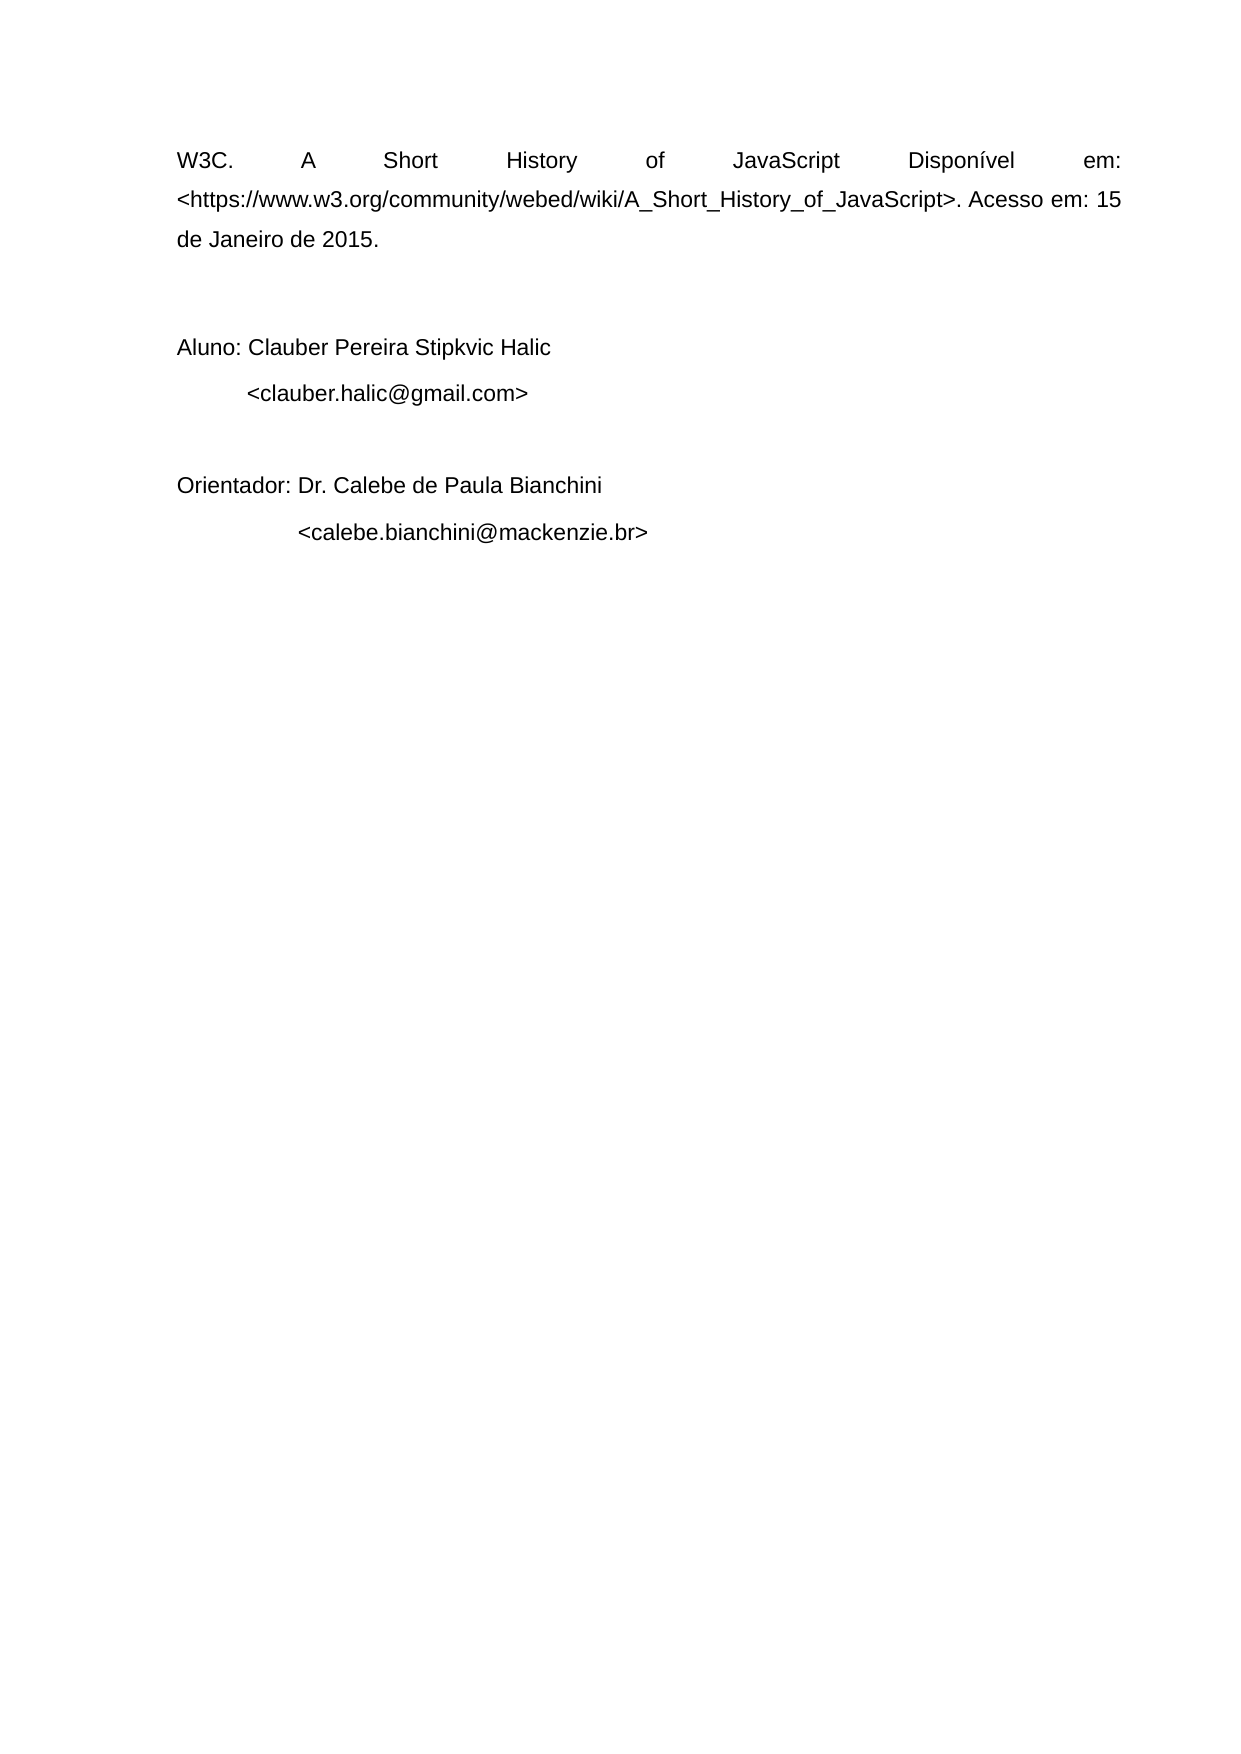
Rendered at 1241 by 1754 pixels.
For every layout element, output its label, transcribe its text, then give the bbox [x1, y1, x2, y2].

text <calebe.bianchini@mackenzie.br> [177, 518, 1122, 545]
text Aluno: Clauber Pereira Stipkvic Halic [177, 334, 1122, 360]
text W3C. A Short History of JavaScript Disponível em: <https://www.w3.org/community/webed/wiki/A_Short_History_of_JavaScript>. Acesso em: 15 de Janeiro de 2015. [177, 147, 1122, 252]
text <clauber.halic@gmail.com> [177, 380, 1122, 406]
text Orientador: Dr. Calebe de Paula Bianchini [177, 472, 1122, 499]
